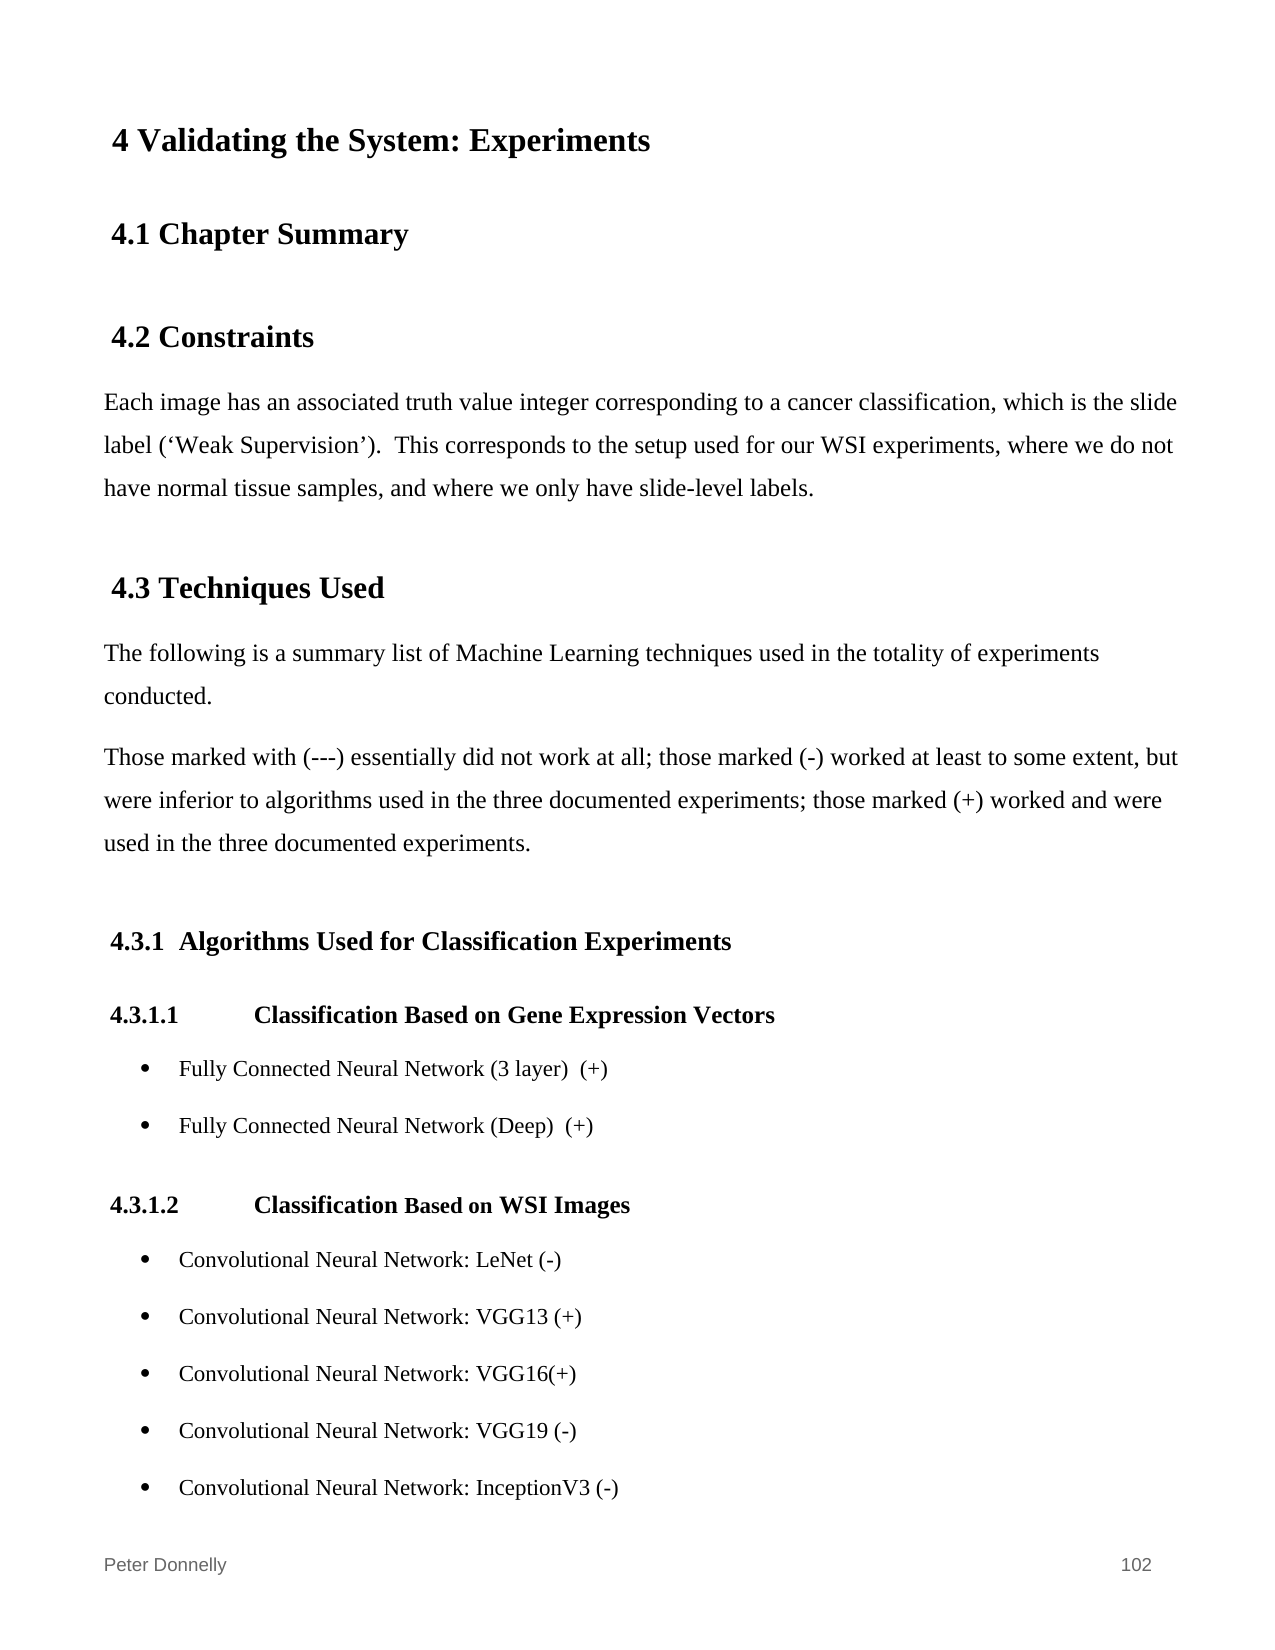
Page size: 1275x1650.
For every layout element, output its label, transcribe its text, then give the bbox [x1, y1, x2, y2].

text Each image has an associated truth value integer corresponding to a cancer classification, which is the slide label (‘Weak Supervision’). This corresponds to the setup used for our WSI experiments, where we do not have normal tissue samples, and where we only have slide-level labels. [103, 387, 1181, 502]
list Convolutional Neural Network: VGG13 (+) [141, 1303, 1181, 1329]
list Convolutional Neural Network: LeNet (-) [141, 1246, 1181, 1272]
subtitle Constraints [103, 319, 1181, 355]
list Convolutional Neural Network: VGG19 (-) [141, 1417, 1181, 1443]
list Convolutional Neural Network: InceptionV3 (-) [141, 1474, 1181, 1501]
list Fully Connected Neural Network (3 layer) (+) [141, 1055, 1181, 1082]
text Those marked with (---) essentially did not work at all; those marked (-) worked at least to some extent, but were inferior to algorithms used in the three documented experiments; those marked (+) worked and were used in the three documented experiments. [103, 742, 1181, 857]
subtitle Classification Based on Gene Expression Vectors [103, 1000, 1181, 1029]
subtitle Classification Based on WSI Images [103, 1190, 1181, 1219]
subtitle Algorithms Used for Classification Experiments [103, 924, 1181, 956]
list Fully Connected Neural Network (Deep) (+) [141, 1112, 1181, 1139]
list Convolutional Neural Network: VGG16(+) [141, 1360, 1181, 1386]
subtitle Techniques Used [103, 570, 1181, 606]
subtitle Chapter Summary [103, 215, 1181, 251]
text The following is a summary list of Machine Learning techniques used in the totality of experiments conducted. [103, 638, 1181, 710]
subtitle Validating the System: Experiments [103, 120, 1181, 158]
